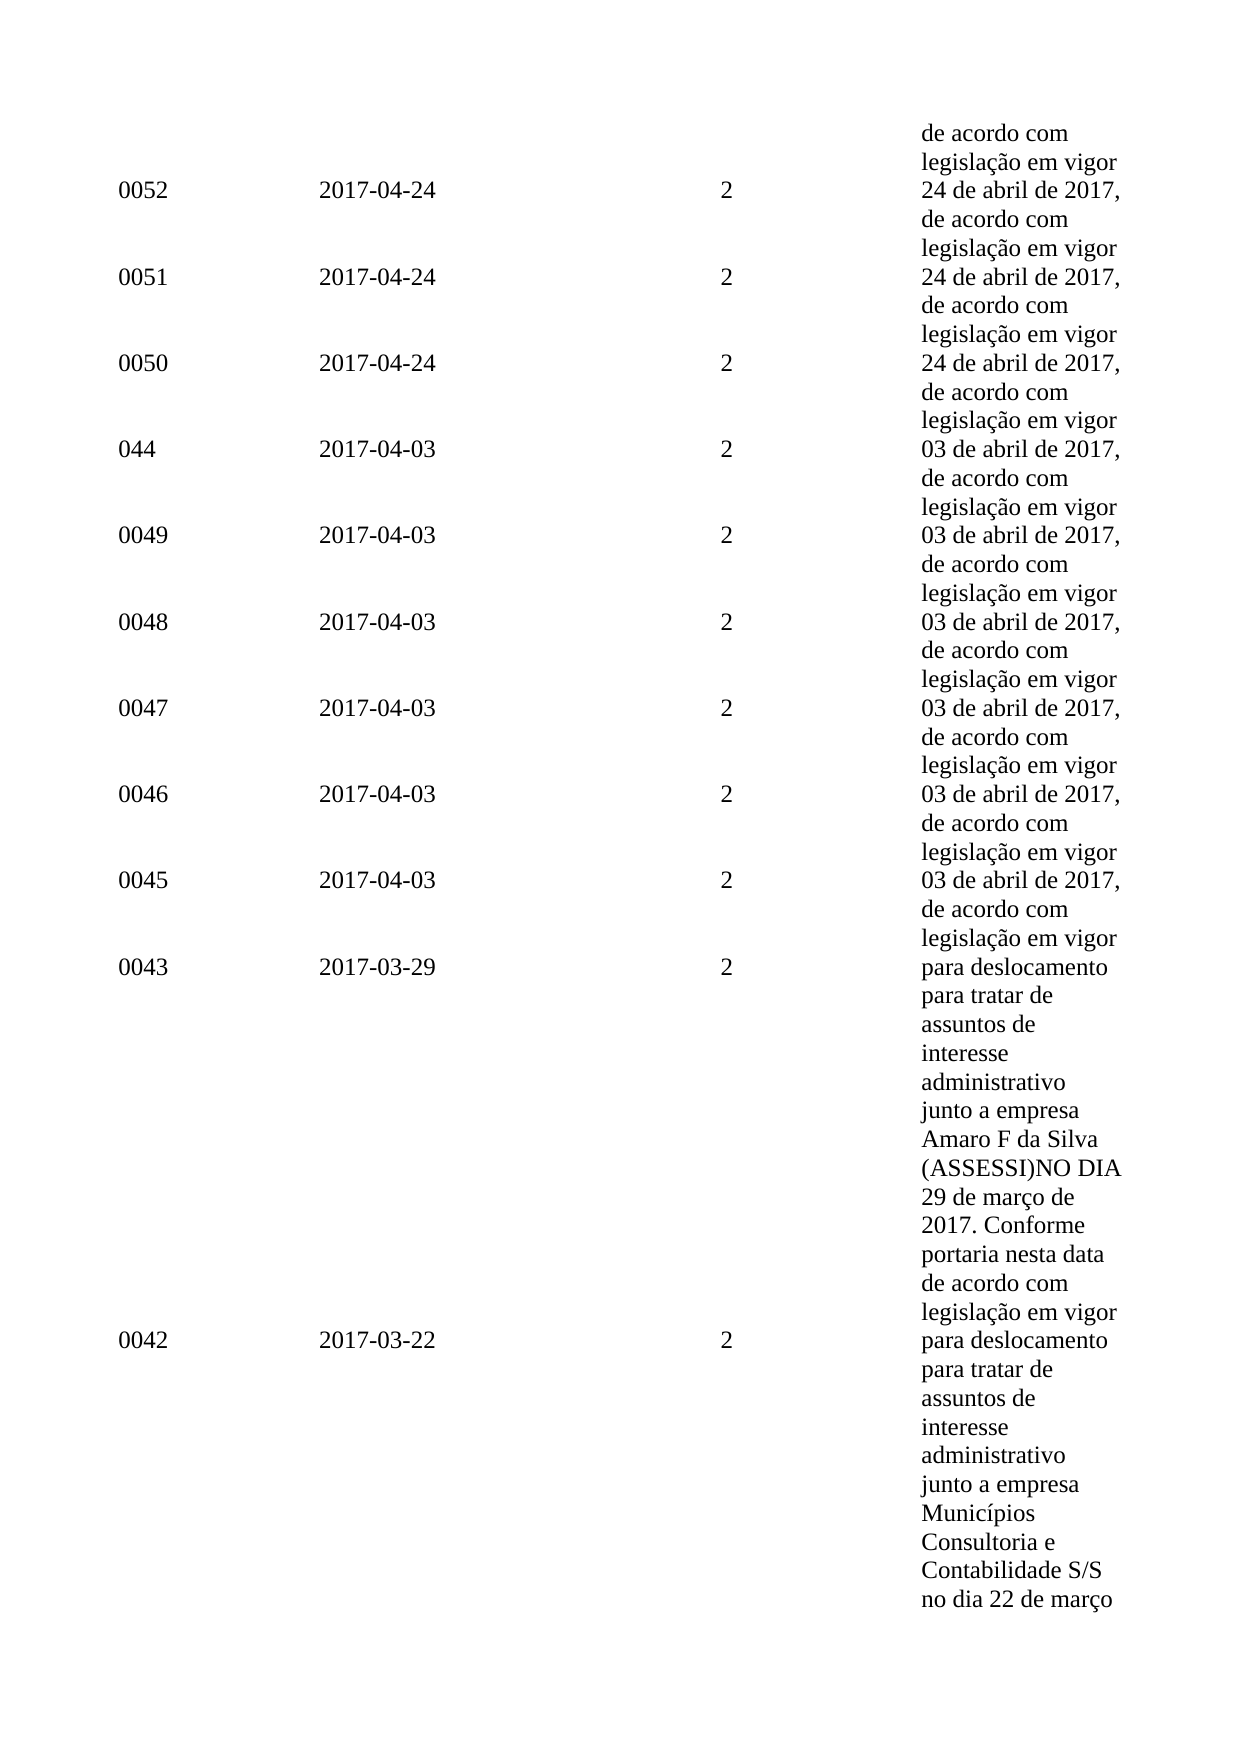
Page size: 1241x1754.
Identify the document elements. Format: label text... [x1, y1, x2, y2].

table_cell [520, 952, 720, 1326]
table_cell [720, 118, 921, 176]
table_cell 2 [720, 866, 921, 952]
table_cell 0048 [118, 607, 319, 693]
table_cell 2017-04-03 [319, 607, 519, 693]
table_cell 2 [720, 779, 921, 866]
table_cell 2 [720, 952, 921, 1326]
table_cell 2 [720, 434, 921, 521]
table_cell 24 de abril de 2017, de acordo com legislação em vigor [921, 348, 1122, 434]
table_cell 2017-04-03 [319, 866, 519, 952]
table_cell [520, 1326, 720, 1613]
table_cell 0050 [118, 348, 319, 434]
table_cell 0051 [118, 262, 319, 348]
table_cell 2 [720, 693, 921, 779]
table_cell 0043 [118, 952, 319, 1326]
table_cell 2017-04-24 [319, 348, 519, 434]
table_cell de acordo com legislação em vigor [921, 118, 1122, 176]
table_cell [520, 607, 720, 693]
table_cell 03 de abril de 2017, de acordo com legislação em vigor [921, 779, 1122, 866]
table_cell 03 de abril de 2017, de acordo com legislação em vigor [921, 607, 1122, 693]
table_cell [520, 779, 720, 866]
table_cell para deslocamento para tratar de assuntos de interesse administrativo junto a empresa Amaro F da Silva (ASSESSI)NO DIA 29 de março de 2017. Conforme portaria nesta data de acordo com legislação em vigor [921, 952, 1122, 1326]
table_cell 2017-04-03 [319, 779, 519, 866]
table_cell 0052 [118, 176, 319, 262]
table_cell 044 [118, 434, 319, 521]
table_cell [319, 118, 519, 176]
table_cell 2017-04-24 [319, 262, 519, 348]
table_cell 2 [720, 521, 921, 607]
table_cell 2017-04-03 [319, 434, 519, 521]
table_cell 0045 [118, 866, 319, 952]
table_cell 2017-04-03 [319, 521, 519, 607]
table_cell 03 de abril de 2017, de acordo com legislação em vigor [921, 693, 1122, 779]
table_cell 2017-03-22 [319, 1326, 519, 1613]
table_cell 2 [720, 176, 921, 262]
table_cell 03 de abril de 2017, de acordo com legislação em vigor [921, 866, 1122, 952]
table_cell [520, 176, 720, 262]
table_cell 0042 [118, 1326, 319, 1613]
table_cell 2017-03-29 [319, 952, 519, 1326]
table_cell 0049 [118, 521, 319, 607]
table_cell 2 [720, 348, 921, 434]
table_cell 03 de abril de 2017, de acordo com legislação em vigor [921, 434, 1122, 521]
table_cell [520, 866, 720, 952]
table_cell 2017-04-24 [319, 176, 519, 262]
table_cell 24 de abril de 2017, de acordo com legislação em vigor [921, 176, 1122, 262]
table_cell 2 [720, 262, 921, 348]
table_cell [520, 434, 720, 521]
table_cell 2 [720, 1326, 921, 1613]
table_cell para deslocamento para tratar de assuntos de interesse administrativo junto a empresa Municípios Consultoria e Contabilidade S/S no dia 22 de março [921, 1326, 1122, 1613]
table_cell 03 de abril de 2017, de acordo com legislação em vigor [921, 521, 1122, 607]
table_cell 24 de abril de 2017, de acordo com legislação em vigor [921, 262, 1122, 348]
table_cell 2 [720, 607, 921, 693]
table_cell [520, 693, 720, 779]
table_cell [520, 521, 720, 607]
table_cell 0047 [118, 693, 319, 779]
table_cell [520, 262, 720, 348]
table_cell [520, 348, 720, 434]
table_cell 2017-04-03 [319, 693, 519, 779]
table_cell 0046 [118, 779, 319, 866]
table_cell [118, 118, 319, 176]
table_cell [520, 118, 720, 176]
